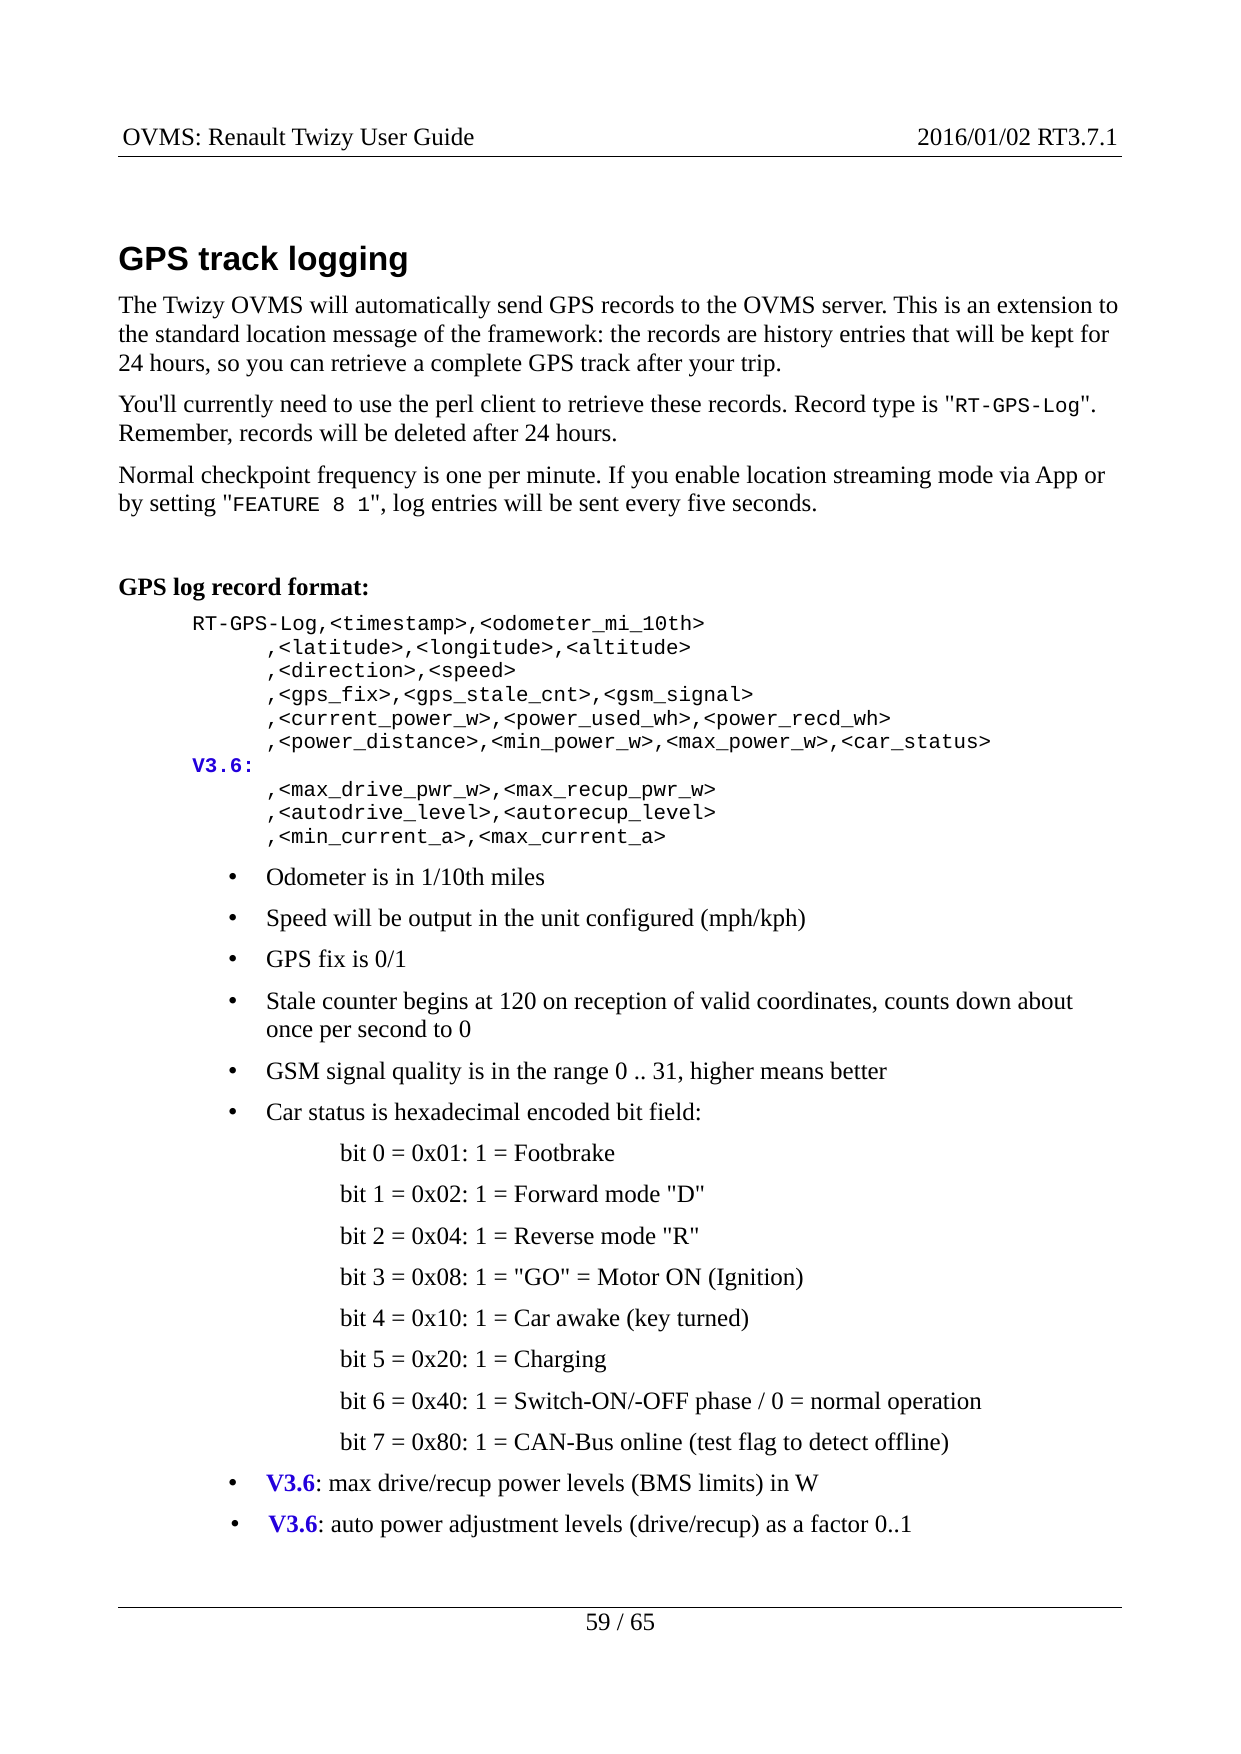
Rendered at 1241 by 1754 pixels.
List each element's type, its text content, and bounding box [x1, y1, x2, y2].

text bit 4 = 0x10: 1 = Car awake (key turned) [340, 1303, 1122, 1332]
text RT-GPS-Log,<timestamp>,<odometer_mi_10th> ,<latitude>,<longitude>,<altitude> ,<direction>,<speed> ,<gps_fix>,<gps_stale_cnt>,<gsm_signal> ,<current_power_w>,<power_used_wh>,<power_recd_wh> ,<power_distance>,<min_power_w>,<max_power_w>,<car_status> V3.6: ,<max_drive_pwr_w>,<max_recup_pwr_w> ,<autodrive_level>,<autorecup_level> ,<min_current_a>,<max_current_a> [192, 613, 1122, 849]
text bit 3 = 0x08: 1 = "GO" = Motor ON (Ignition) [340, 1262, 1122, 1291]
text You'll currently need to use the perl client to retrieve these records. Record type is "RT-GPS-Log". Remember, records will be deleted after 24 hours. [118, 389, 1122, 447]
list Car status is hexadecimal encoded bit field: [228, 1097, 1122, 1126]
list V3.6: auto power adjustment levels (drive/recup) as a factor 0..1 [231, 1509, 1122, 1538]
text bit 1 = 0x02: 1 = Forward mode "D" [340, 1179, 1122, 1208]
text bit 0 = 0x01: 1 = Footbrake [340, 1138, 1122, 1167]
list Stale counter begins at 120 on reception of valid coordinates, counts down about once per second to 0 [228, 986, 1122, 1043]
text The Twizy OVMS will automatically send GPS records to the OVMS server. This is an extension to the standard location message of the framework: the records are history entries that will be kept for 24 hours, so you can retrieve a complete GPS track after your trip. [118, 290, 1122, 376]
text bit 7 = 0x80: 1 = CAN-Bus online (test flag to detect offline) [340, 1427, 1122, 1456]
text bit 2 = 0x04: 1 = Reverse mode "R" [340, 1221, 1122, 1249]
list V3.6: max drive/recup power levels (BMS limits) in W [228, 1468, 1122, 1497]
text GPS log record format: [118, 572, 1122, 601]
subtitle GPS track logging [118, 239, 1122, 278]
list Speed will be output in the unit configured (mph/kph) [228, 903, 1122, 932]
list GSM signal quality is in the range 0 .. 31, higher means better [228, 1056, 1122, 1084]
text Normal checkpoint frequency is one per minute. If you enable location streaming mode via App or by setting "FEATURE 8 1", log entries will be sent every five seconds. [118, 460, 1122, 518]
list Odometer is in 1/10th miles [228, 862, 1122, 891]
text bit 5 = 0x20: 1 = Charging [340, 1344, 1122, 1373]
text bit 6 = 0x40: 1 = Switch-ON/-OFF phase / 0 = normal operation [340, 1386, 1122, 1414]
list GPS fix is 0/1 [228, 944, 1122, 973]
